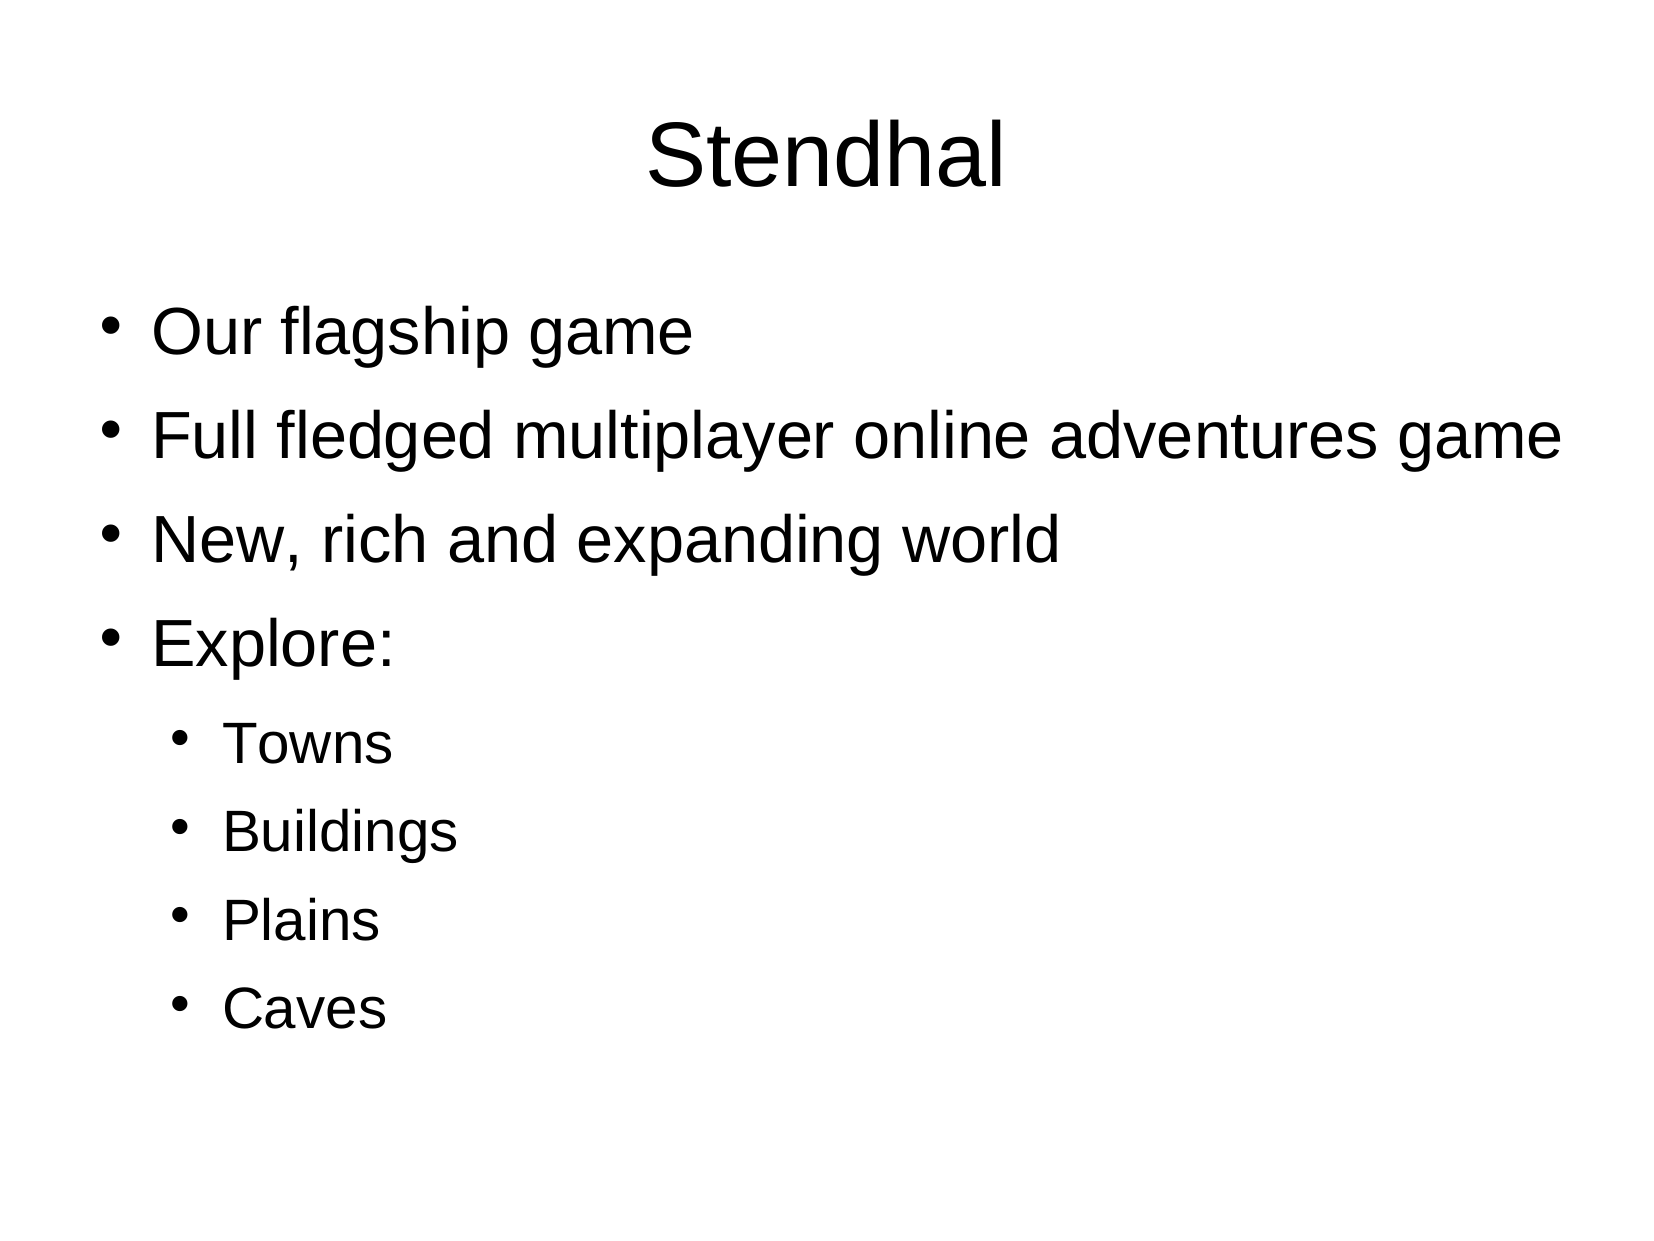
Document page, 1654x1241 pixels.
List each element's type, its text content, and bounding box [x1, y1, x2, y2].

list Our flagship game Full fledged multiplayer online adventures game New, rich and expanding world Explore: Towns Buildings Plains Caves [82, 290, 1571, 1117]
title Stendhal [82, 49, 1571, 257]
